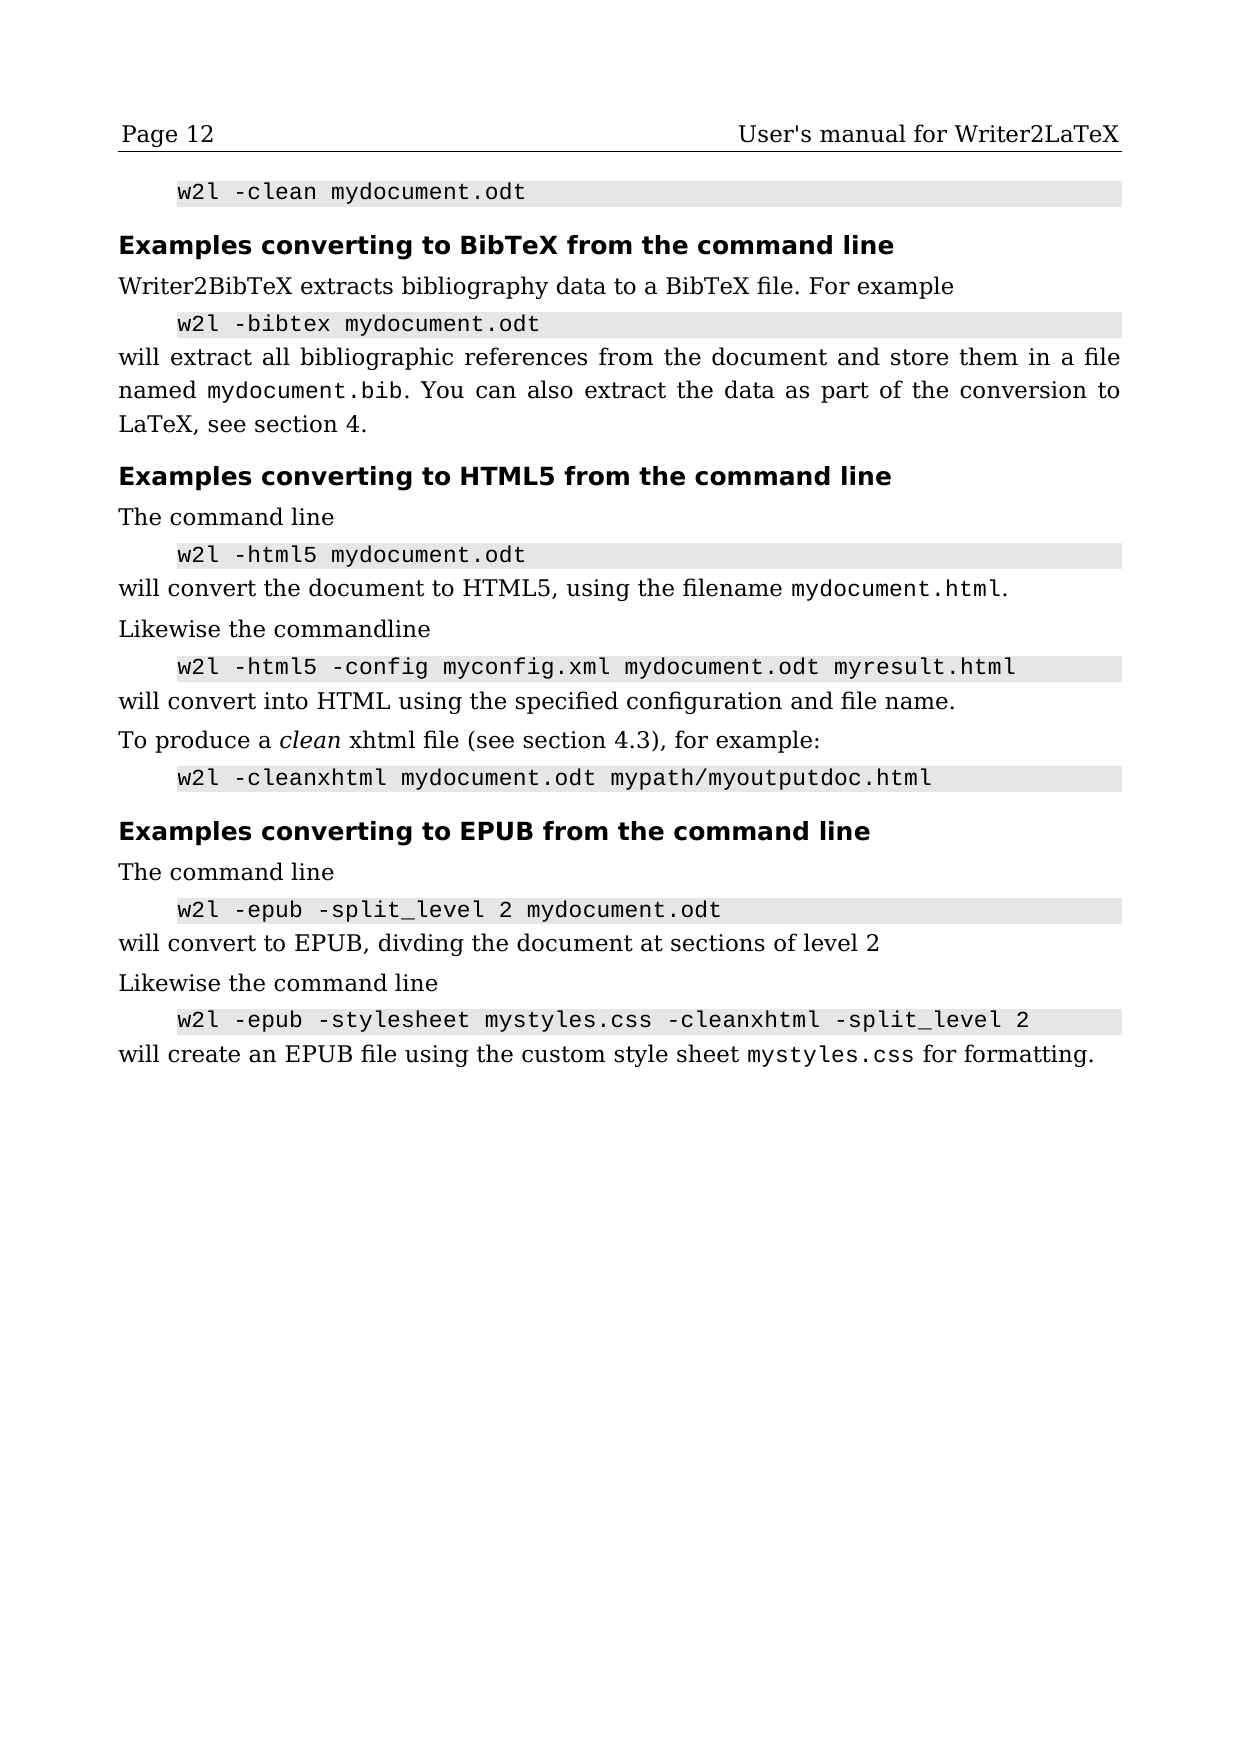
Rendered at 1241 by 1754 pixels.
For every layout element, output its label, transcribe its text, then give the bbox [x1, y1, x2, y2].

text will convert to EPUB, divding the document at sections of level 2 [118, 930, 1122, 957]
text will extract all bibliographic references from the document and store them in a file named mydocument.bib. You can also extract the data as part of the conversion to LaTeX, see section 4. [118, 344, 1122, 437]
text The command line [118, 859, 1122, 886]
text Likewise the commandline [118, 616, 1122, 643]
text Writer2BibTeX extracts bibliography data to a BibTeX file. For example [118, 273, 1122, 300]
text will create an EPUB file using the custom style sheet mystyles.css for formatting. [118, 1041, 1122, 1069]
text w2l -html5 mydocument.odt [177, 543, 1122, 569]
text Likewise the command line [118, 969, 1122, 997]
subtitle Examples converting to BibTeX from the command line [118, 232, 1122, 261]
subtitle Examples converting to EPUB from the command line [118, 817, 1122, 846]
text w2l -epub -stylesheet mystyles.css -cleanxhtml -split_level 2 [177, 1009, 1122, 1035]
text w2l -html5 -config myconfig.xml mydocument.odt myresult.html [177, 656, 1122, 682]
subtitle Examples converting to HTML5 from the command line [118, 462, 1122, 491]
text w2l -cleanxhtml mydocument.odt mypath/myoutputdoc.html [177, 766, 1122, 792]
text w2l -clean mydocument.odt [177, 181, 1122, 207]
text w2l -epub -split_level 2 mydocument.odt [177, 898, 1122, 924]
text The command line [118, 504, 1122, 531]
text w2l -bibtex mydocument.odt [177, 312, 1122, 338]
text will convert into HTML using the specified configuration and file name. [118, 688, 1122, 714]
text To produce a clean xhtml file (see section 4.3), for example: [118, 727, 1122, 754]
text will convert the document to HTML5, using the filename mydocument.html. [118, 575, 1122, 604]
